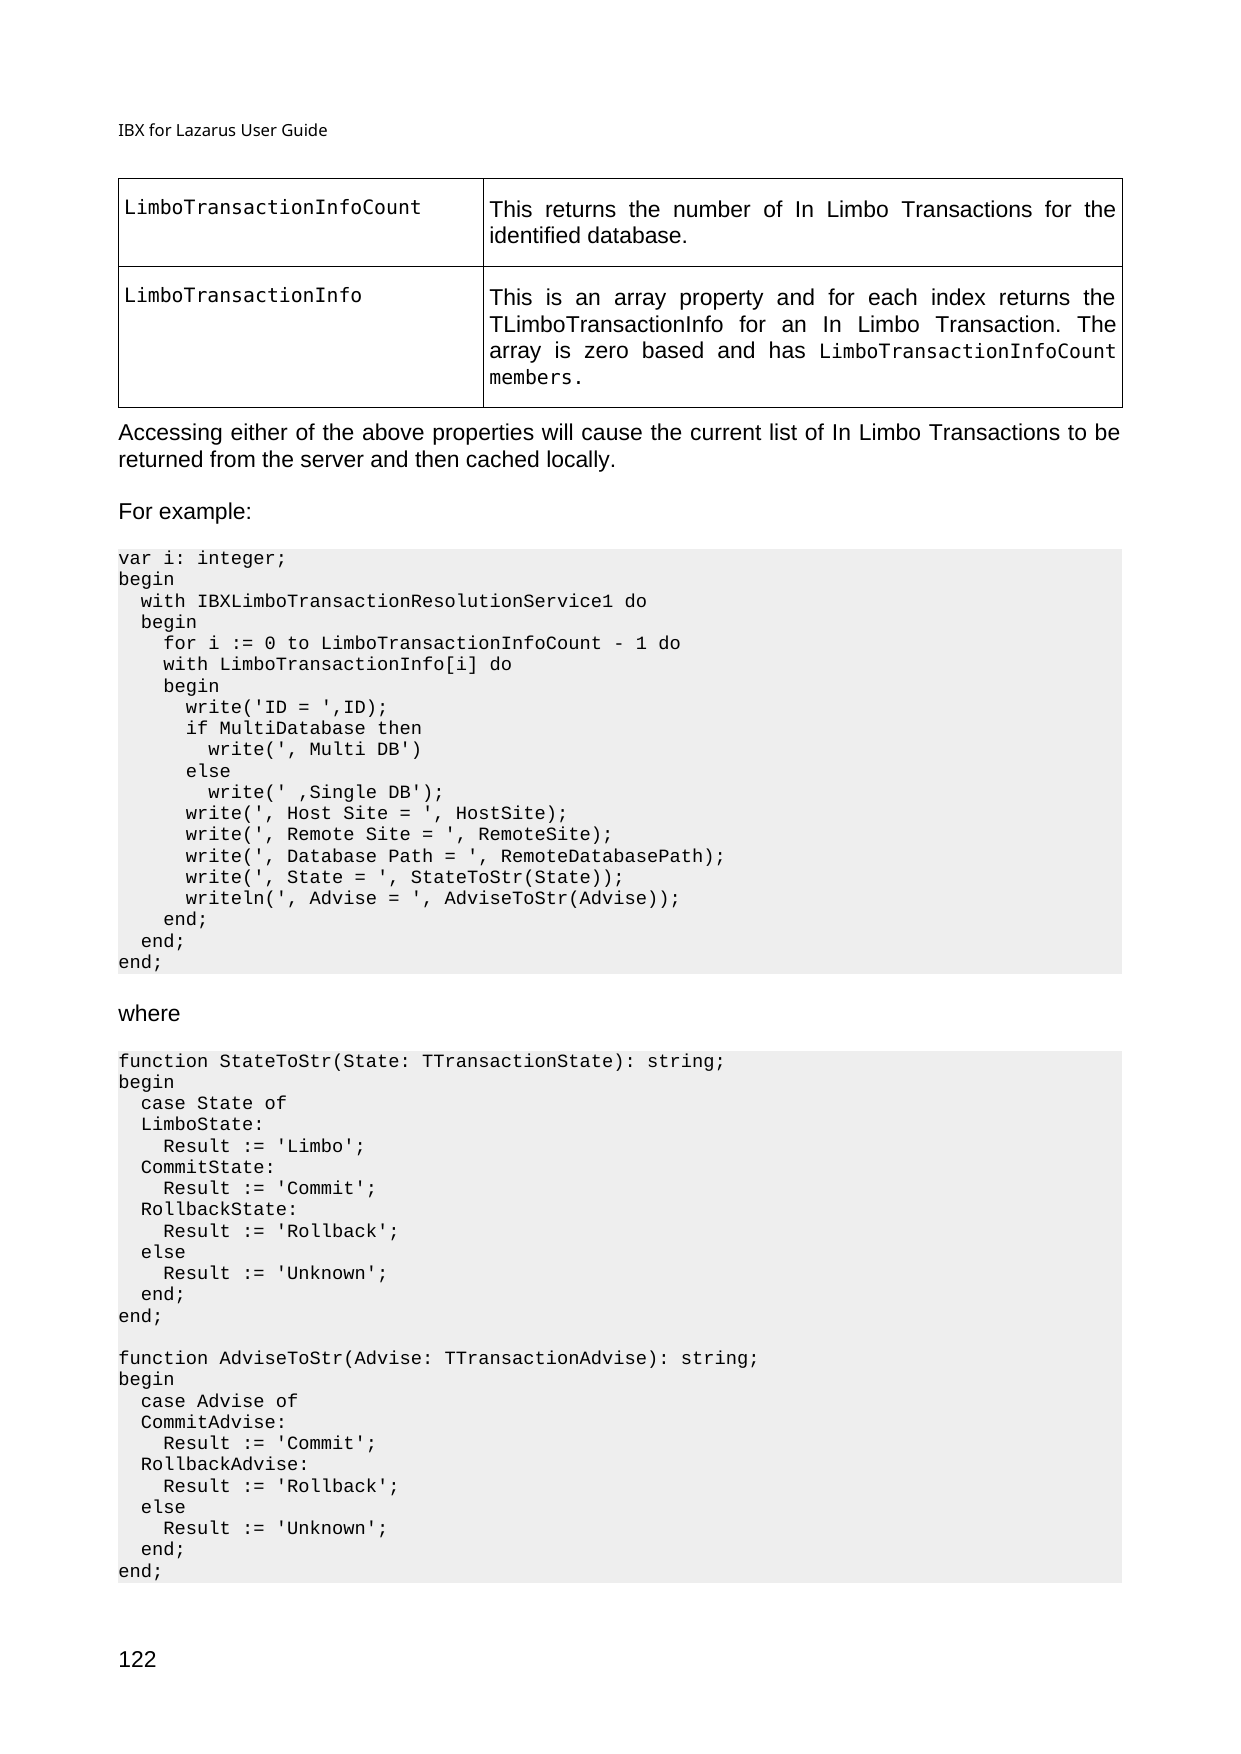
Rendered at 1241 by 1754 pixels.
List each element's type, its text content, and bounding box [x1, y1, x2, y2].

text for i := 0 to LimboTransactionInfoCount - 1 do [118, 634, 1122, 655]
text where [118, 999, 1122, 1026]
text CommitAdvise: [118, 1413, 1122, 1434]
text end; [118, 931, 1122, 953]
text end; [118, 1306, 1122, 1328]
table_header This returns the number of In Limbo Transactions for the identified database. [484, 179, 1122, 266]
text writeln(', Advise = ', AdviseToStr(Advise)); [118, 889, 1122, 910]
table_header LimboTransactionInfoCount [119, 179, 483, 266]
text RollbackState: [118, 1200, 1122, 1221]
text write(', Host Site = ', HostSite); [118, 804, 1122, 825]
text CommitState: [118, 1158, 1122, 1179]
text write(' ,Single DB'); [118, 783, 1122, 804]
text begin [118, 676, 1122, 698]
text begin [118, 570, 1122, 591]
text Accessing either of the above properties will cause the current list of In Limbo Transactions to be returned from the server and then cached locally. [118, 419, 1122, 472]
text Result := 'Commit'; [118, 1434, 1122, 1455]
text case State of [118, 1094, 1122, 1115]
text write(', Remote Site = ', RemoteSite); [118, 825, 1122, 846]
table_cell This is an array property and for each index returns the TLimboTransactionInfo for an In Limbo Transaction. The array is zero based and has LimboTransactionInfoCount members. [484, 267, 1122, 407]
text case Advise of [118, 1391, 1122, 1413]
text function StateToStr(State: TTransactionState): string; [118, 1051, 1122, 1073]
text LimboState: [118, 1115, 1122, 1136]
text end; [118, 1285, 1122, 1306]
text if MultiDatabase then [118, 719, 1122, 740]
text Result := 'Limbo'; [118, 1136, 1122, 1158]
text write(', Multi DB') [118, 740, 1122, 761]
text else [118, 1243, 1122, 1264]
text Result := 'Commit'; [118, 1179, 1122, 1200]
text end; [118, 910, 1122, 931]
text else [118, 761, 1122, 783]
text end; [118, 953, 1122, 974]
table_cell LimboTransactionInfo [119, 267, 483, 407]
text write(', Database Path = ', RemoteDatabasePath); [118, 846, 1122, 868]
text begin [118, 1370, 1122, 1391]
text begin [118, 613, 1122, 634]
text Result := 'Unknown'; [118, 1264, 1122, 1285]
text write(', State = ', StateToStr(State)); [118, 868, 1122, 889]
text Result := 'Unknown'; [118, 1519, 1122, 1540]
text else [118, 1498, 1122, 1519]
text write('ID = ',ID); [118, 698, 1122, 719]
text var i: integer; [118, 549, 1122, 570]
text For example: [118, 498, 1122, 524]
text end; [118, 1561, 1122, 1583]
text function AdviseToStr(Advise: TTransactionAdvise): string; [118, 1349, 1122, 1370]
text with IBXLimboTransactionResolutionService1 do [118, 591, 1122, 613]
text end; [118, 1540, 1122, 1561]
text Result := 'Rollback'; [118, 1221, 1122, 1243]
text with LimboTransactionInfo[i] do [118, 655, 1122, 676]
text begin [118, 1073, 1122, 1094]
text RollbackAdvise: [118, 1455, 1122, 1476]
text Result := 'Rollback'; [118, 1476, 1122, 1498]
